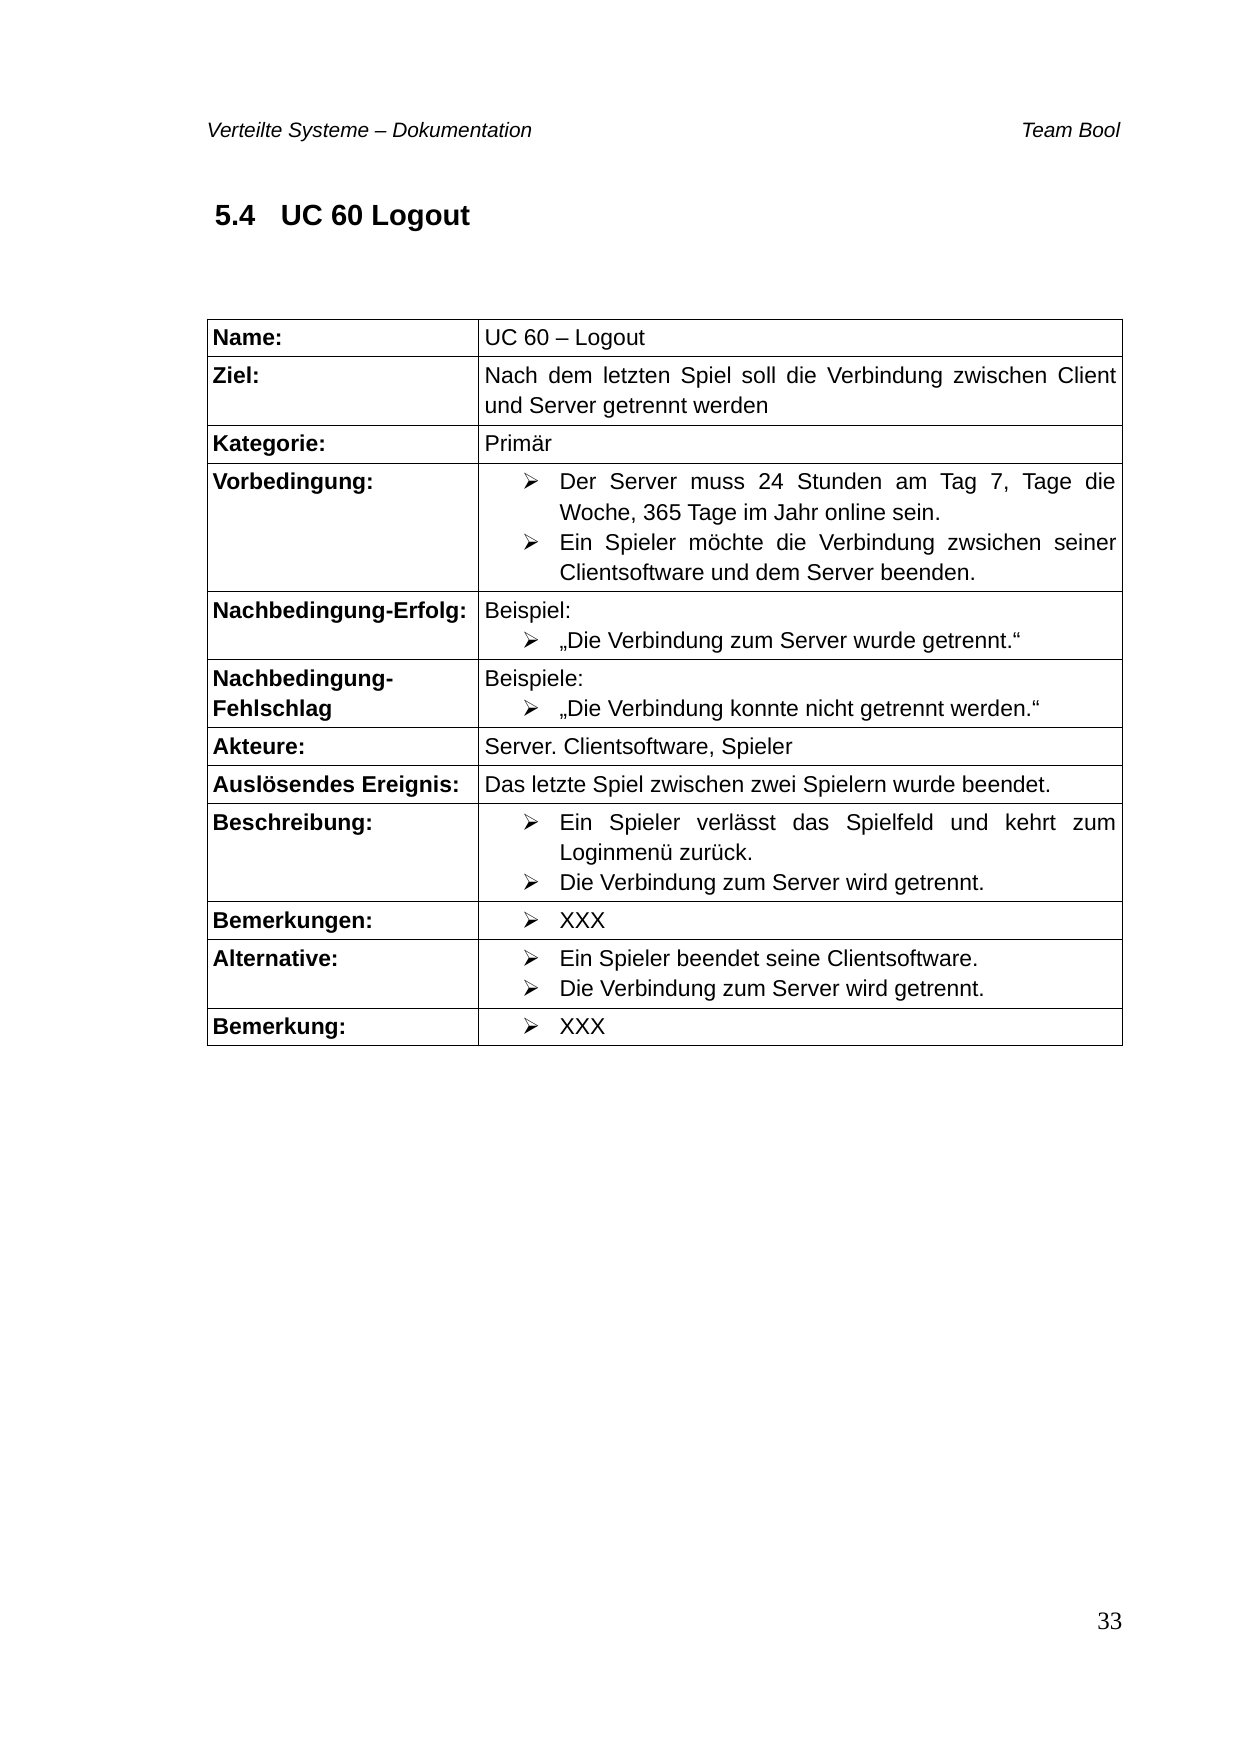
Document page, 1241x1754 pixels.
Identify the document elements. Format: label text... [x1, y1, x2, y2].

table_cell Nachbedingung-Erfolg: [208, 592, 478, 659]
table_cell Ein Spieler verlässt das Spielfeld und kehrt zum Loginmenü zurück. Die Verbindung zum Server wird getrennt. [479, 804, 1122, 901]
table_cell Akteure: [208, 728, 478, 765]
table_cell Ziel: [208, 357, 478, 424]
table_header Name: [208, 320, 478, 356]
table_cell Vorbedingung: [208, 464, 478, 591]
table_cell Ein Spieler beendet seine Clientsoftware. Die Verbindung zum Server wird getrennt. [479, 940, 1122, 1007]
table_cell Beschreibung: [208, 804, 478, 901]
table_cell Das letzte Spiel zwischen zwei Spielern wurde beendet. [479, 766, 1122, 803]
table_cell XXX [479, 1009, 1122, 1045]
table_cell Alternative: [208, 940, 478, 1007]
table_cell Nachbedingung-Fehlschlag [208, 660, 478, 727]
table_header UC 60 – Logout [479, 320, 1122, 356]
table_cell Server. Clientsoftware, Spieler [479, 728, 1122, 765]
table_cell Der Server muss 24 Stunden am Tag 7, Tage die Woche, 365 Tage im Jahr online sein. Ein Spieler möchte die Verbindung zwsichen seiner Clientsoftware und dem Server beenden. [479, 464, 1122, 591]
table_cell Nach dem letzten Spiel soll die Verbindung zwischen Client und Server getrennt werden [479, 357, 1122, 424]
table_cell Beispiel: „Die Verbindung zum Server wurde getrennt.“ [479, 592, 1122, 659]
subtitle UC 60 Logout [207, 198, 1122, 231]
table_cell Kategorie: [208, 426, 478, 462]
table_cell Beispiele: „Die Verbindung konnte nicht getrennt werden.“ [479, 660, 1122, 727]
table_cell Primär [479, 426, 1122, 462]
table_cell XXX [479, 902, 1122, 939]
table_cell Bemerkungen: [208, 902, 478, 939]
table_cell Auslösendes Ereignis: [208, 766, 478, 803]
table_cell Bemerkung: [208, 1009, 478, 1045]
